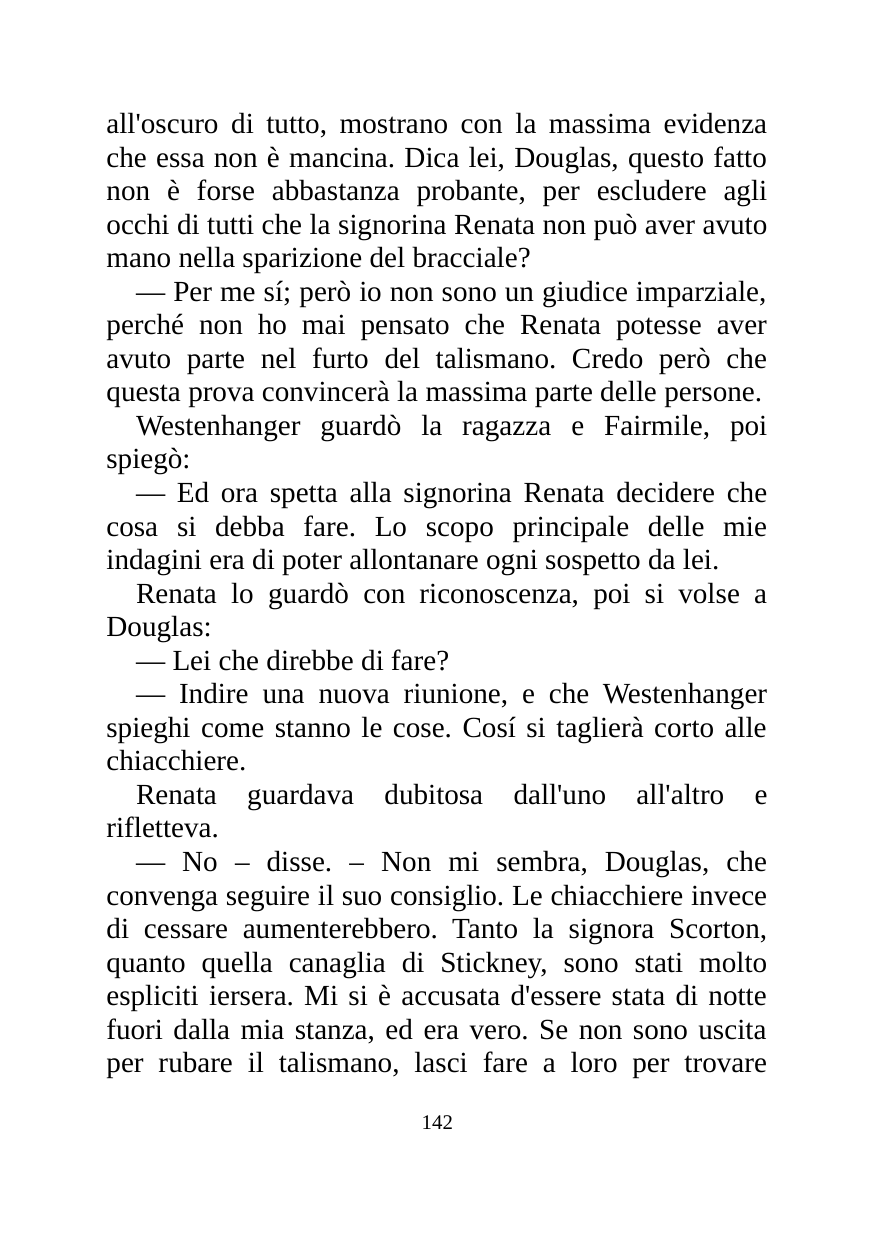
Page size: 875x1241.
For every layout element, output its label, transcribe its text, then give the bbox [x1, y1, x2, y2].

text Renata guardava dubitosa dall'uno all'altro e rifletteva. [106, 777, 768, 844]
text — Ed ora spetta alla signorina Renata decidere che cosa si debba fare. Lo scopo principale delle mie indagini era di poter allontanare ogni sospetto da lei. [106, 475, 768, 576]
text — Per me sí; però io non sono un giudice imparziale, perché non ho mai pensato che Renata potesse aver avuto parte nel furto del talismano. Credo però che questa prova convincerà la massima parte delle persone. [106, 274, 768, 408]
text Westenhanger guardò la ragazza e Fairmile, poi spiegò: [106, 408, 768, 475]
text all'oscuro di tutto, mostrano con la massima evidenza che essa non è mancina. Dica lei, Douglas, questo fatto non è forse abbastanza probante, per escludere agli occhi di tutti che la signorina Renata non può aver avuto mano nella sparizione del bracciale? [106, 106, 768, 274]
text — Indire una nuova riunione, e che Westenhanger spieghi come stanno le cose. Cosí si taglierà corto alle chiacchiere. [106, 676, 768, 777]
text Renata lo guardò con riconoscenza, poi si volse a Douglas: [106, 576, 768, 643]
text — Lei che direbbe di fare? [106, 643, 768, 676]
text — No – disse. – Non mi sembra, Douglas, che convenga seguire il suo consiglio. Le chiacchiere invece di cessare aumenterebbero. Tanto la signora Scorton, quanto quella canaglia di Stickney, sono stati molto espliciti iersera. Mi si è accusata d'essere stata di notte fuori dalla mia stanza, ed era vero. Se non sono uscita per rubare il talismano, lasci fare a loro per trovare [106, 844, 768, 1079]
